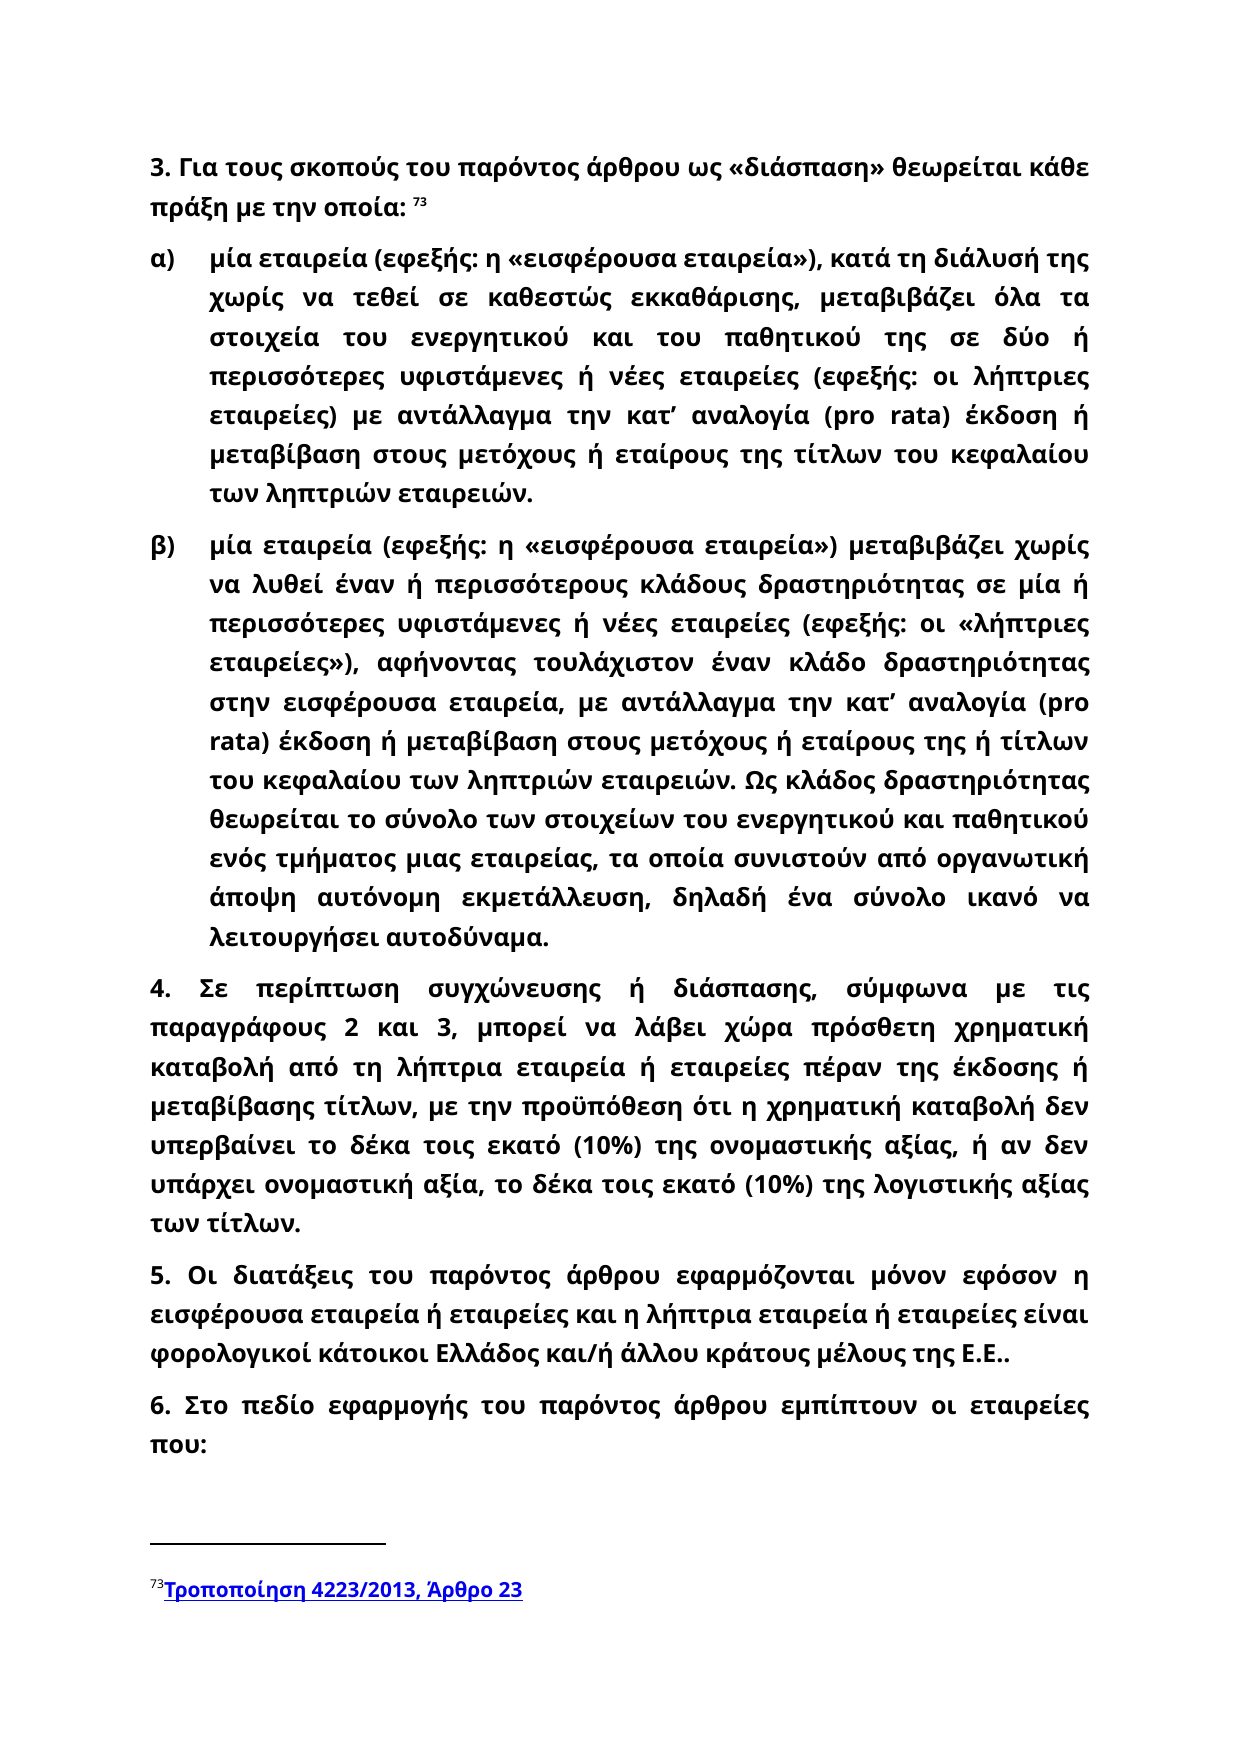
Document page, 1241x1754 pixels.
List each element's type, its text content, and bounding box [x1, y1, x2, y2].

text 6. Στο πεδίο εφαρμογής του παρόντος άρθρου εμπίπτουν οι εταιρείες που: [150, 1387, 1090, 1461]
list β) μία εταιρεία (εφεξής: η «εισφέρουσα εταιρεία») μεταβιβάζει χωρίς να λυθεί έναν ή περισσότερους κλάδους δραστηριότητας σε μία ή περισσότερες υφιστάμενες ή νέες εταιρείες (εφεξής: οι «λήπτριες εταιρείες»), αφήνοντας τουλάχιστον έναν κλάδο δραστηριότητας στην εισφέρουσα εταιρεία, με αντάλλαγμα την κατ’ αναλογία (pro rata) έκδοση ή μεταβίβαση στους μετόχους ή εταίρους της ή τίτλων του κεφαλαίου των ληπτριών εταιρειών. Ως κλάδος δραστηριότητας θεωρείται το σύνολο των στοιχείων του ενεργητικού και παθητικού ενός τμήματος μιας εταιρείας, τα οποία συνιστούν από οργανωτική άποψη αυτόνομη εκμετάλλευση, δηλαδή ένα σύνολο ικανό να λειτουργήσει αυτοδύναμα. [150, 527, 1090, 953]
list α) μία εταιρεία (εφεξής: η «εισφέρουσα εταιρεία»), κατά τη διάλυσή της χωρίς να τεθεί σε καθεστώς εκκαθάρισης, μεταβιβάζει όλα τα στοιχεία του ενεργητικού και του παθητικού της σε δύο ή περισσότερες υφιστάμενες ή νέες εταιρείες (εφεξής: οι λήπτριες εταιρείες) με αντάλλαγμα την κατ’ αναλογία (pro rata) έκδοση ή μεταβίβαση στους μετόχους ή εταίρους της τίτλων του κεφαλαίου των ληπτριών εταιρειών. [150, 241, 1090, 510]
text 5. Οι διατάξεις του παρόντος άρθρου εφαρμόζονται μόνον εφόσον η εισφέρουσα εταιρεία ή εταιρείες και η λήπτρια εταιρεία ή εταιρείες είναι φορολογικοί κάτοικοι Ελλάδος και/ή άλλου κράτους μέλους της Ε.Ε.. [150, 1257, 1090, 1370]
text 3. Για τους σκοπούς του παρόντος άρθρου ως «διάσπαση» θεωρείται κάθε πράξη με την οποία: [150, 150, 1090, 223]
text 4. Σε περίπτωση συγχώνευσης ή διάσπασης, σύμφωνα με τις παραγράφους 2 και 3, μπορεί να λάβει χώρα πρόσθετη χρηματική καταβολή από τη λήπτρια εταιρεία ή εταιρείες πέραν της έκδοσης ή μεταβίβασης τίτλων, με την προϋπόθεση ότι η χρηματική καταβολή δεν υπερβαίνει το δέκα τοις εκατό (10%) της ονομαστικής αξίας, ή αν δεν υπάρχει ονομαστική αξία, το δέκα τοις εκατό (10%) της λογιστικής αξίας των τίτλων. [150, 971, 1090, 1240]
text Τροποποίηση 4223/2013, Άρθρο 23 [150, 1576, 1090, 1604]
